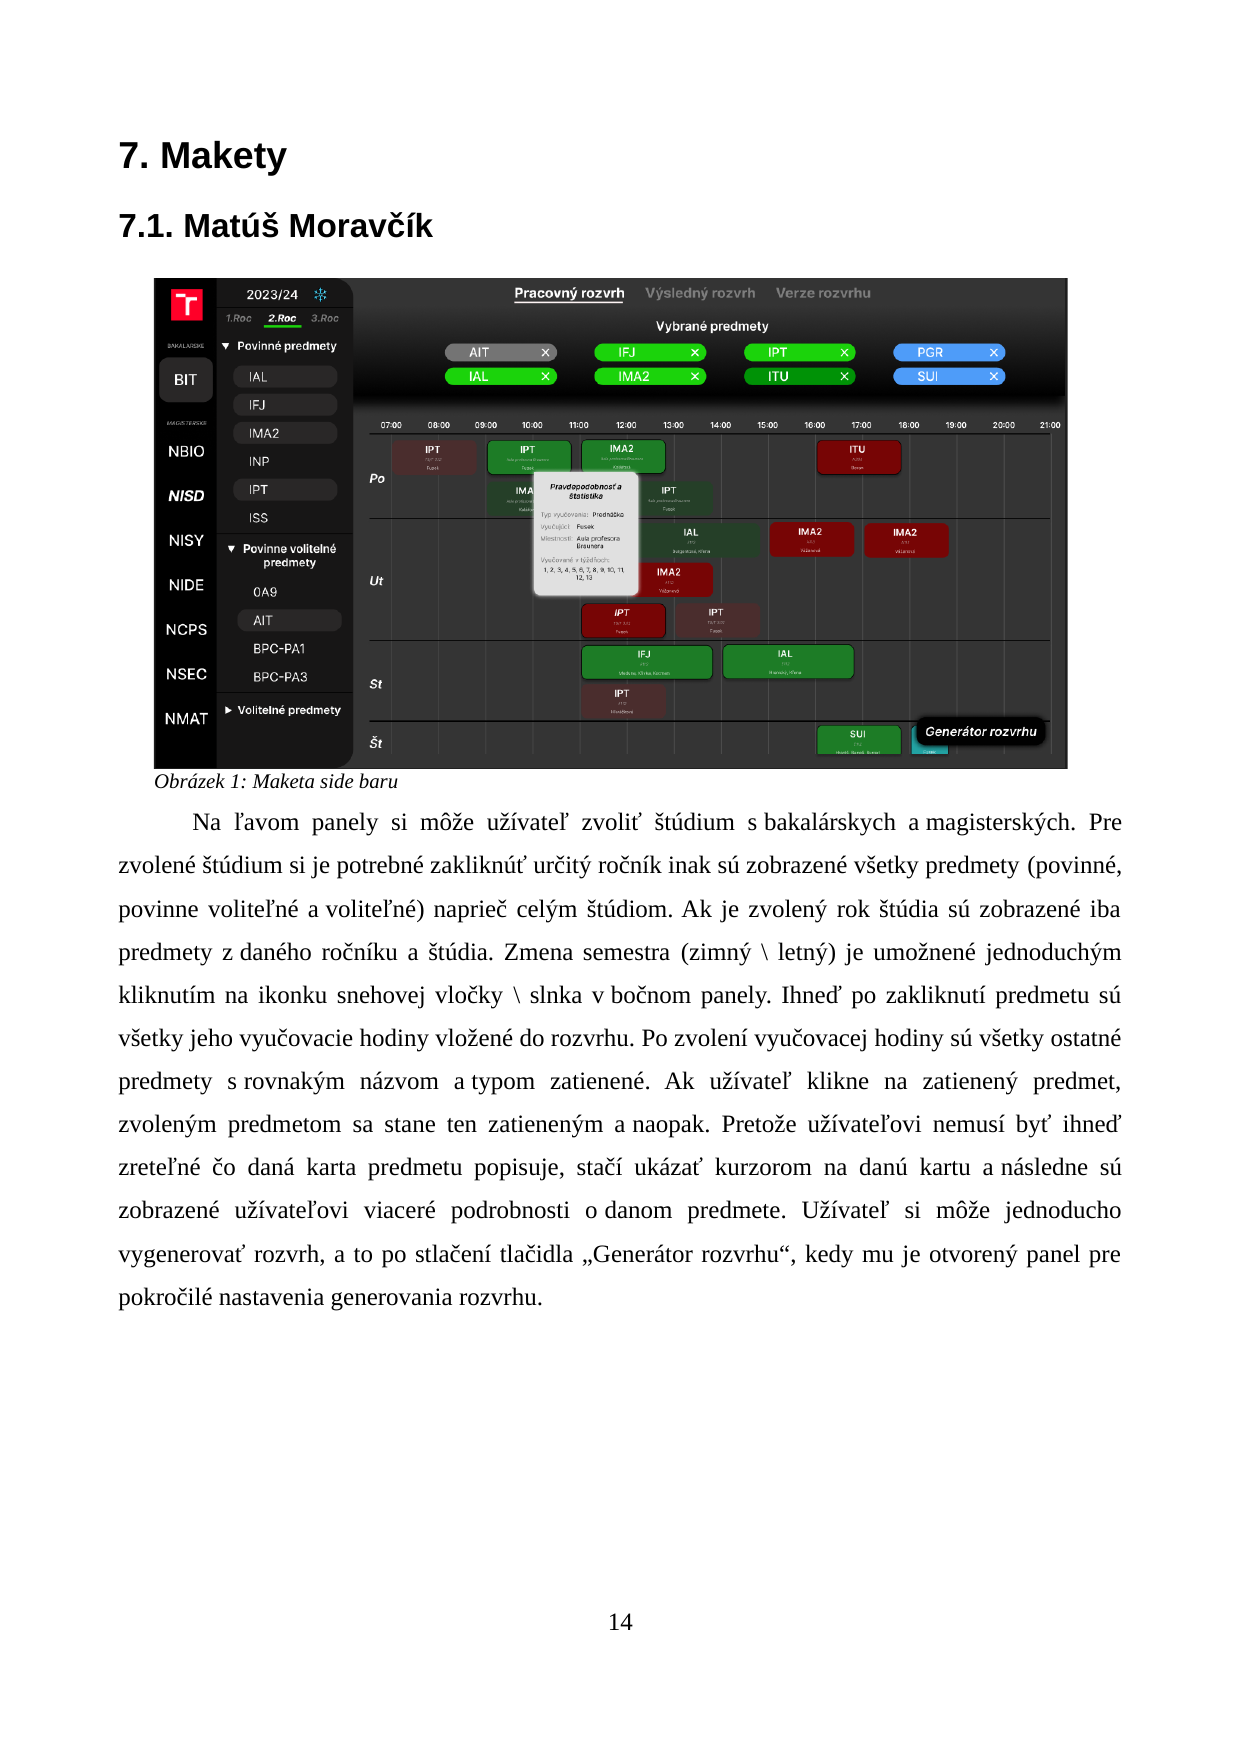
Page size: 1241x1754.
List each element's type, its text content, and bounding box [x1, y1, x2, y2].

subtitle Matúš Moravčík [118, 206, 1122, 245]
picture [153, 278, 1068, 769]
subtitle Makety [118, 133, 1122, 176]
text Na ľavom panely si môže užívateľ zvoliť štúdium s bakalárskych a magisterských. Pre zvolené štúdium si je potrebné zakliknúť určitý ročník inak sú zobrazené všetky predmety (povinné, povinne voliteľné a voliteľné) naprieč celým štúdiom. Ak je zvolený rok štúdia sú zobrazené iba predmety z daného ročníku a štúdia. Zmena semestra (zimný \ letný) je umožnené jednoduchým kliknutím na ikonku snehovej vločky \ slnka v bočnom panely. Ihneď po zakliknutí predmetu sú všetky jeho vyučovacie hodiny vložené do rozvrhu. Po zvolení vyučovacej hodiny sú všetky ostatné predmety s rovnakým názvom a typom zatienené. Ak užívateľ klikne na zatienený predmet, zvoleným predmetom sa stane ten zatieneným a naopak. Pretože užívateľovi nemusí byť ihneď zreteľné čo daná karta predmetu popisuje, stačí ukázať kurzorom na danú kartu a následne sú zobrazené užívateľovi viaceré podrobnosti o danom predmete. Užívateľ si môže jednoducho vygenerovať rozvrh, a to po stlačení tlačidla „Generátor rozvrhu“, kedy mu je otvorený panel pre pokročilé nastavenia generovania rozvrhu. [118, 260, 1122, 1311]
text Obrázek 1: Maketa side baru [154, 769, 1067, 793]
